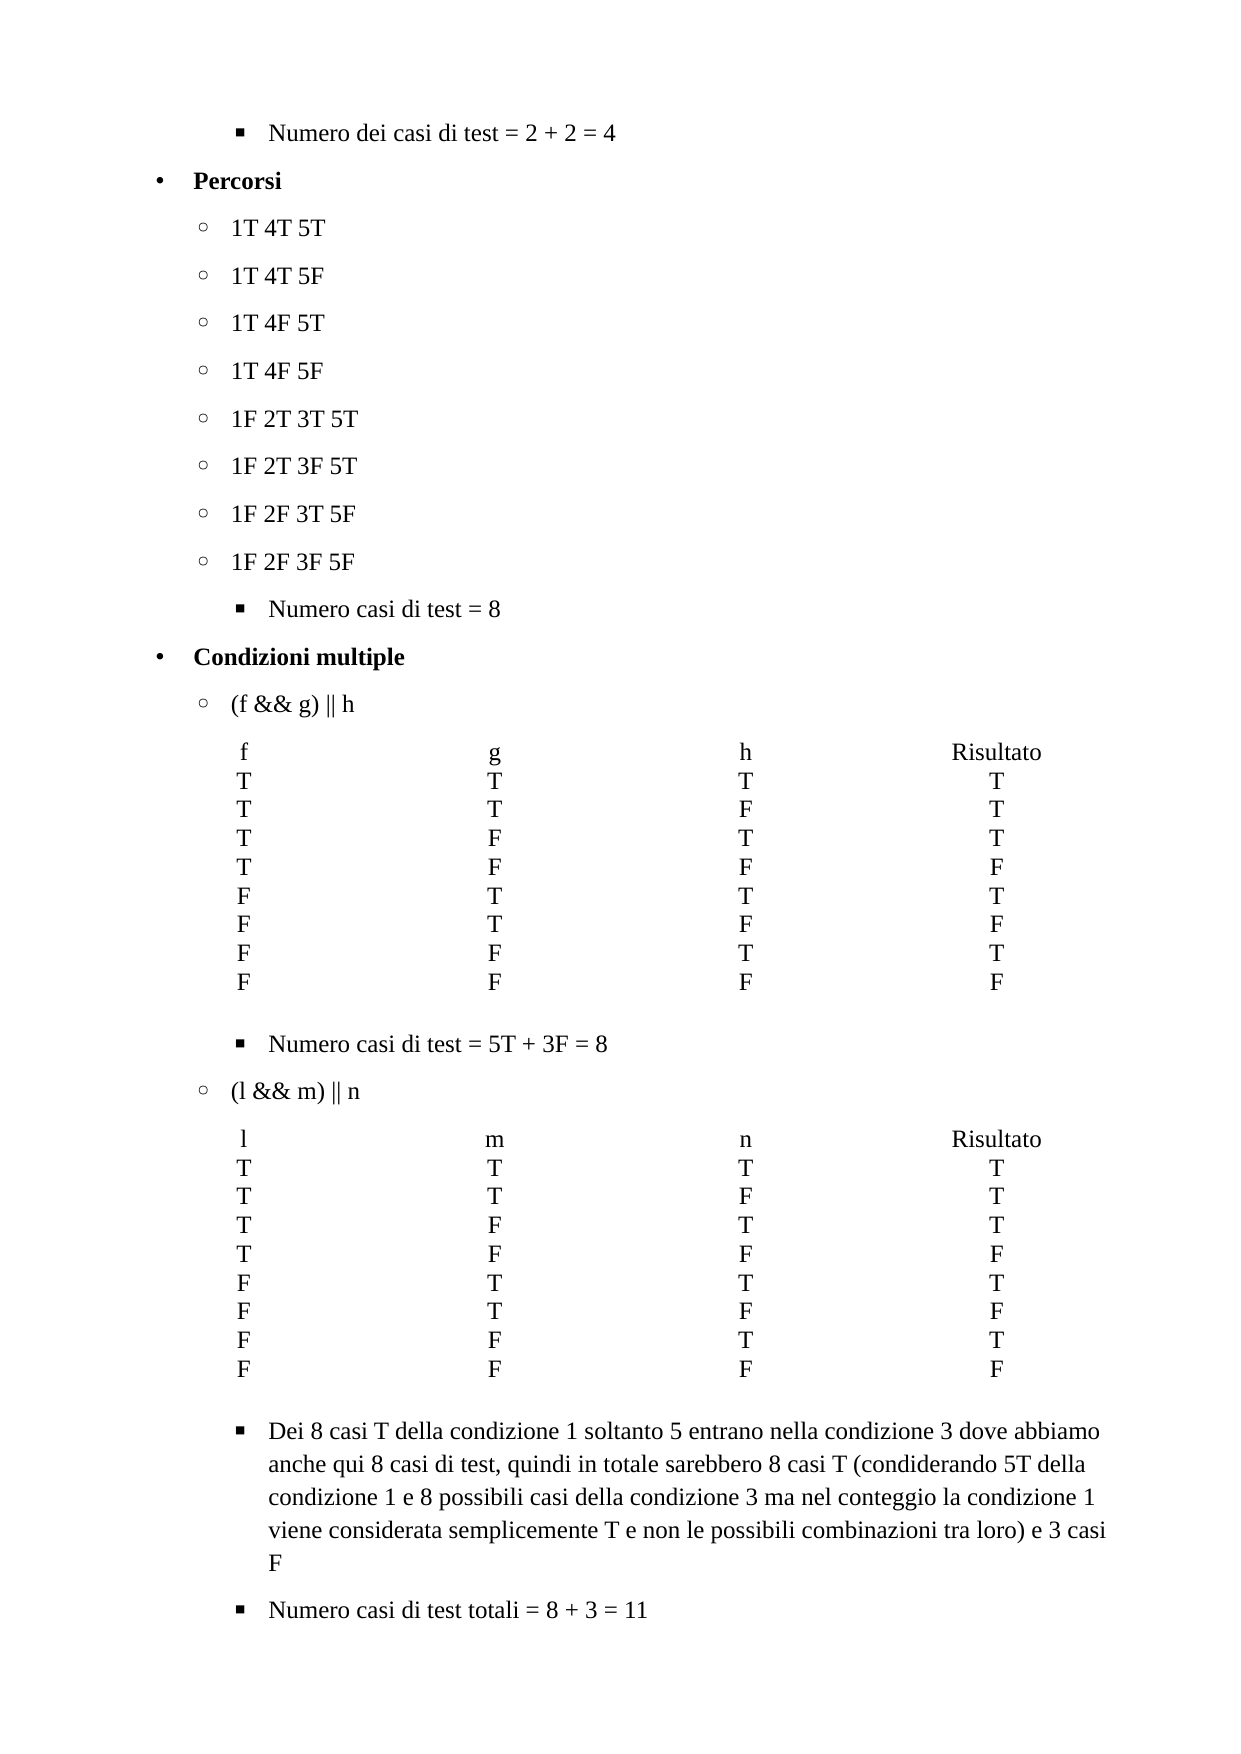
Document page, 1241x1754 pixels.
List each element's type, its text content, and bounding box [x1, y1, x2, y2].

table_cell F [620, 852, 871, 881]
table_cell F [369, 938, 620, 967]
table_cell F [369, 852, 620, 881]
table_cell F [118, 1268, 369, 1296]
table_cell T [369, 1268, 620, 1296]
table_cell F [369, 1239, 620, 1268]
table_cell T [871, 1210, 1122, 1239]
list Condizioni multiple [156, 642, 1122, 671]
table_cell T [118, 852, 369, 881]
table_cell F [620, 967, 871, 996]
list 1F 2F 3F 5F [193, 547, 1122, 575]
table_cell T [620, 1325, 871, 1354]
table_cell F [369, 823, 620, 852]
table_cell F [118, 1296, 369, 1325]
table_cell T [118, 1181, 369, 1210]
table_cell F [871, 967, 1122, 996]
table_cell F [118, 938, 369, 967]
table_cell F [871, 1354, 1122, 1383]
table_cell T [871, 766, 1122, 794]
table_cell T [118, 1239, 369, 1268]
table_cell T [369, 881, 620, 909]
list Numero casi di test = 8 [231, 594, 1122, 623]
table_cell F [369, 1210, 620, 1239]
table_cell T [871, 1325, 1122, 1354]
table_cell F [620, 1354, 871, 1383]
table_cell F [620, 1181, 871, 1210]
list (l && m) || n [193, 1076, 1122, 1105]
table_cell F [369, 967, 620, 996]
table_header m [369, 1124, 620, 1153]
table_cell F [871, 910, 1122, 938]
table_cell T [118, 823, 369, 852]
table_cell T [118, 795, 369, 823]
table_header l [118, 1124, 369, 1153]
table_cell T [871, 1181, 1122, 1210]
list 1F 2T 3F 5T [193, 451, 1122, 480]
table_cell T [369, 1181, 620, 1210]
table_cell T [369, 1296, 620, 1325]
table_cell F [620, 910, 871, 938]
table_cell F [118, 1325, 369, 1354]
table_cell T [871, 881, 1122, 909]
table_cell T [369, 910, 620, 938]
table_cell T [620, 1268, 871, 1296]
table_cell F [620, 795, 871, 823]
table_header h [620, 737, 871, 766]
table_header f [118, 737, 369, 766]
list 1T 4T 5T [193, 213, 1122, 242]
list 1T 4F 5T [193, 308, 1122, 337]
table_cell F [871, 1296, 1122, 1325]
list Percorsi [156, 166, 1122, 194]
table_cell T [369, 795, 620, 823]
table_cell T [118, 766, 369, 794]
table_cell T [620, 766, 871, 794]
table_cell F [871, 1239, 1122, 1268]
table_cell F [118, 881, 369, 909]
table_cell T [620, 1153, 871, 1181]
list Dei 8 casi T della condizione 1 soltanto 5 entrano nella condizione 3 dove abbiamo anche qui 8 casi di test, quindi in totale sarebbero 8 casi T (condiderando 5T della condizione 1 e 8 possibili casi della condizione 3 ma nel conteggio la condizione 1 viene considerata semplicemente T e non le possibili combinazioni tra loro) e 3 casi F [231, 1416, 1122, 1577]
table_cell T [871, 938, 1122, 967]
table_cell T [118, 1210, 369, 1239]
table_header Risultato [871, 737, 1122, 766]
table_header g [369, 737, 620, 766]
table_cell T [369, 1153, 620, 1181]
table_cell T [871, 795, 1122, 823]
table_cell F [118, 910, 369, 938]
table_cell T [620, 823, 871, 852]
list (f && g) || h [193, 689, 1122, 718]
list 1F 2T 3T 5T [193, 404, 1122, 432]
table_cell F [369, 1325, 620, 1354]
list Numero dei casi di test = 2 + 2 = 4 [231, 118, 1122, 147]
table_cell T [620, 938, 871, 967]
list 1F 2F 3T 5F [193, 499, 1122, 528]
list Numero casi di test totali = 8 + 3 = 11 [231, 1595, 1122, 1624]
table_cell T [871, 1153, 1122, 1181]
table_cell F [369, 1354, 620, 1383]
table_header Risultato [871, 1124, 1122, 1153]
table_cell T [118, 1153, 369, 1181]
table_cell T [871, 823, 1122, 852]
list 1T 4T 5F [193, 261, 1122, 290]
table_cell F [620, 1239, 871, 1268]
table_cell T [620, 1210, 871, 1239]
table_cell T [620, 881, 871, 909]
table_cell F [620, 1296, 871, 1325]
list Numero casi di test = 5T + 3F = 8 [231, 1029, 1122, 1057]
list 1T 4F 5F [193, 356, 1122, 385]
table_cell F [118, 967, 369, 996]
table_cell F [118, 1354, 369, 1383]
table_cell T [871, 1268, 1122, 1296]
table_cell T [369, 766, 620, 794]
table_header n [620, 1124, 871, 1153]
table_cell F [871, 852, 1122, 881]
